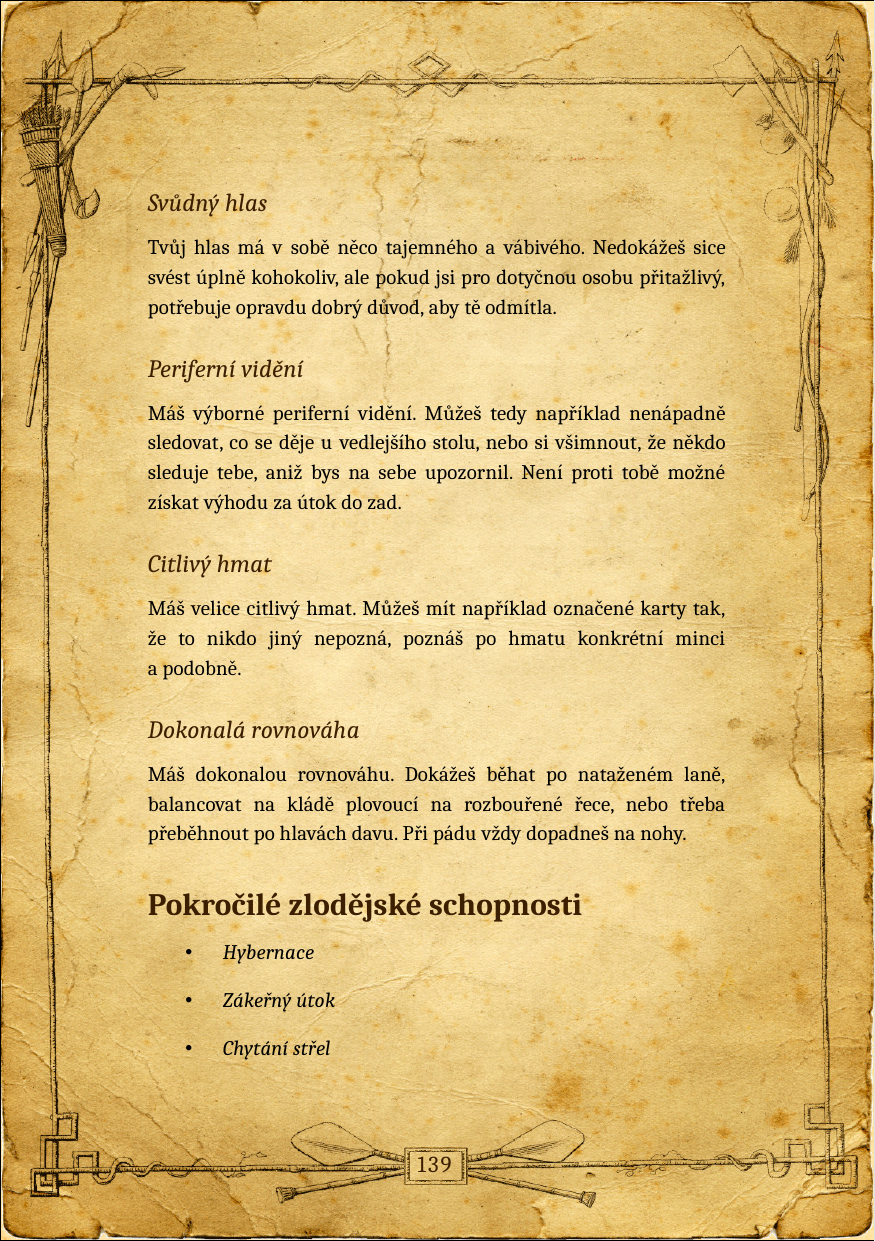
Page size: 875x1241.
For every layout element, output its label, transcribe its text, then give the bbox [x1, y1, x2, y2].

subtitle Pokročilé zlodějské schopnosti [148, 887, 726, 923]
list Hybernace [185, 941, 726, 965]
text Máš dokonalou rovnováhu. Dokážeš běhat po nataženém laně, balancovat na kládě plovoucí na rozbouřené řece, nebo třeba přeběhnout po hlavách davu. Při pádu vždy dopadneš na nohy. [148, 762, 726, 846]
picture [1, 1, 874, 1240]
text Tvůj hlas má v⁠ sobě něco tajemného a⁠ vábivého. Nedokážeš sice svést úplně kohokoliv, ale pokud jsi pro dotyčnou osobu přitažlivý, potřebuje opravdu dobrý důvod, aby tě odmítla. [148, 236, 726, 319]
text Máš velice citlivý hmat. Můžeš mít například označené karty tak, že to nikdo jiný nepozná, poznáš po hmatu konkrétní minci a⁠ podobně. [148, 597, 726, 680]
list Zákeřný útok [185, 989, 726, 1013]
subtitle Svůdný hlas [148, 189, 726, 218]
text Máš výborné periferní vidění. Můžeš tedy například nenápadně sledovat, co se děje u⁠ vedlejšího stolu, nebo si všimnout, že někdo sleduje tebe, aniž bys na sebe upozornil. Není proti tobě možné získat výhodu za útok do zad. [148, 401, 726, 515]
subtitle Citlivý hmat [148, 550, 726, 579]
list Chytání střel [185, 1036, 726, 1060]
subtitle Periferní vidění [148, 355, 726, 383]
subtitle Dokonalá rovnováha [148, 716, 726, 744]
